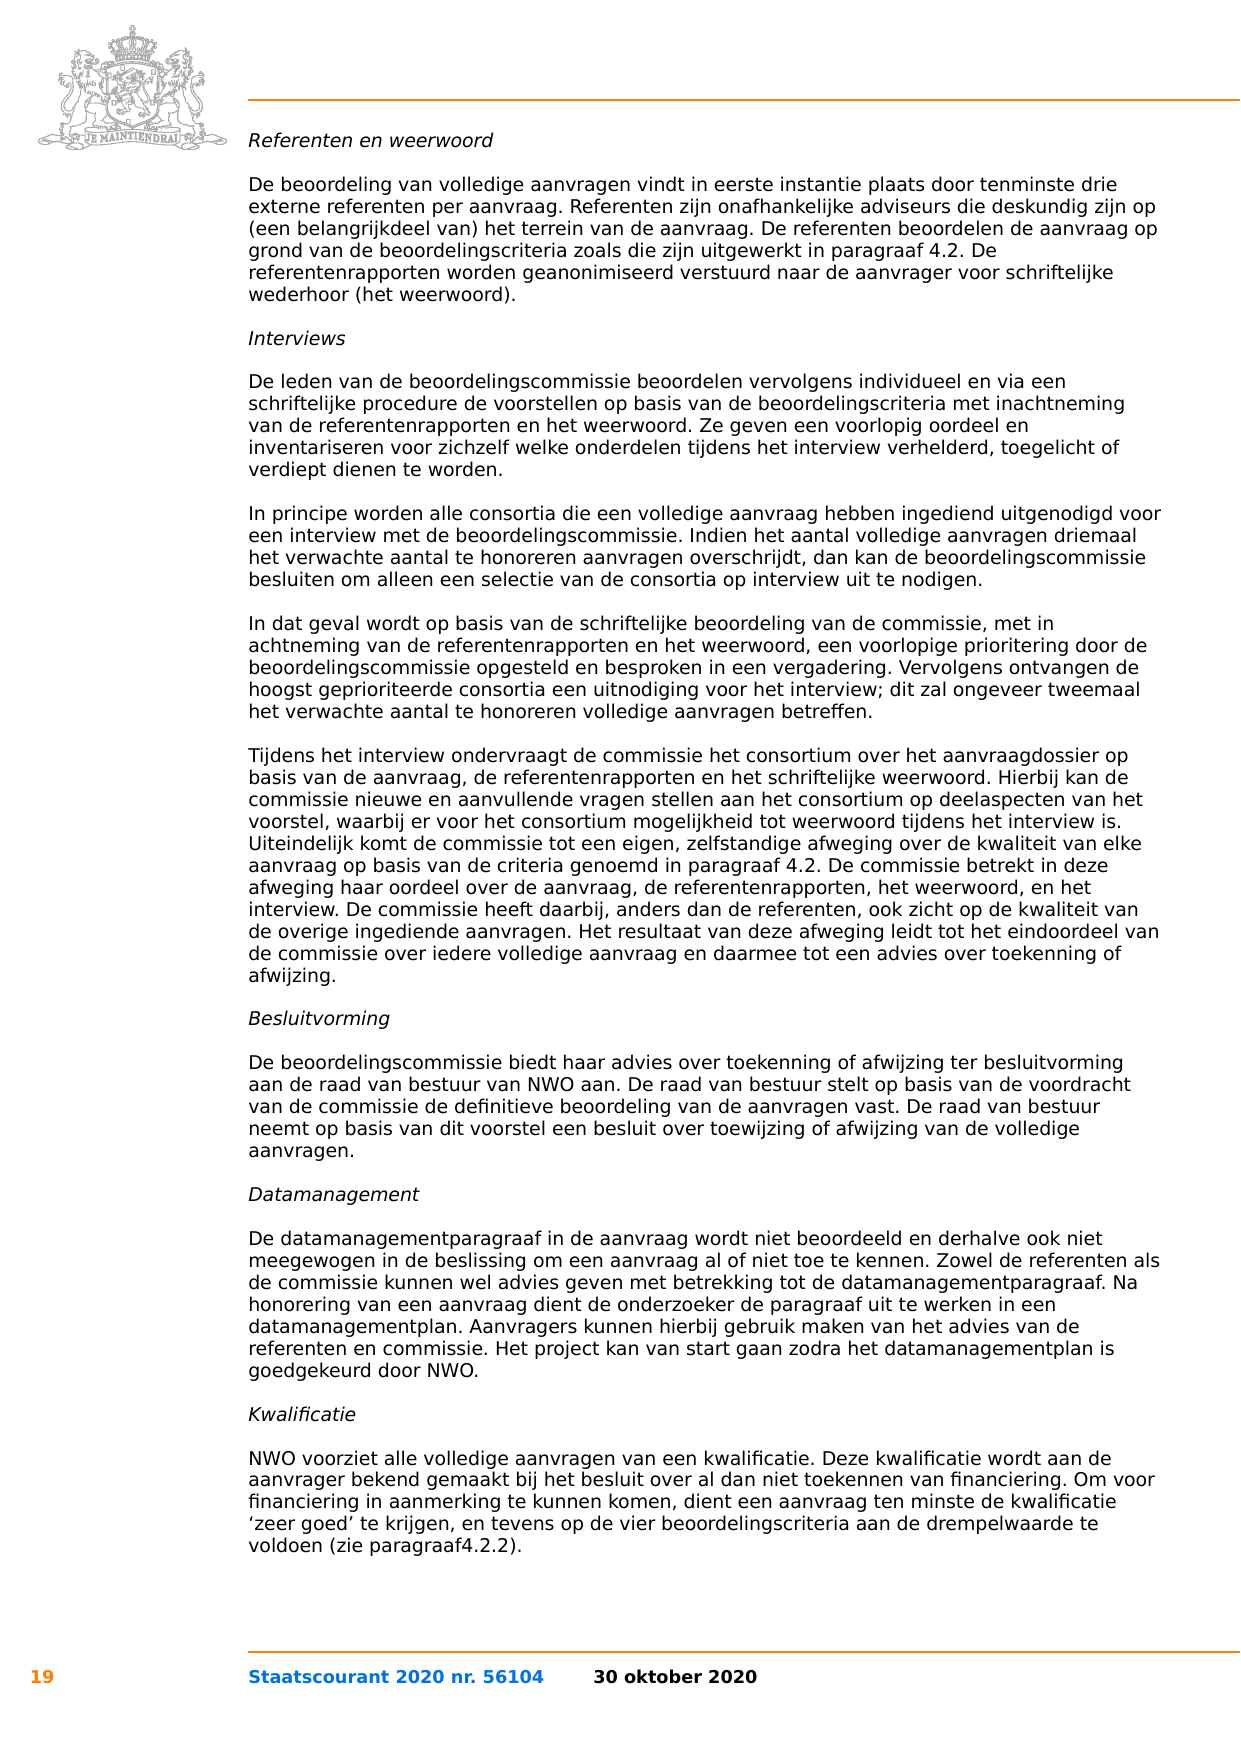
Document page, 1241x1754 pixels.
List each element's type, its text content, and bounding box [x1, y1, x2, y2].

text In dat geval wordt op basis van de schriftelijke beoordeling van de commissie, met in achtneming van de referentenrapporten en het weerwoord, een voorlopige prioritering door de beoordelingscommissie opgesteld en besproken in een vergadering. Vervolgens ontvangen de hoogst geprioriteerde consortia een uitnodiging voor het interview; dit zal ongeveer tweemaal het verwachte aantal te honoreren volledige aanvragen betreffen. [248, 613, 1163, 723]
text De leden van de beoordelingscommissie beoordelen vervolgens individueel en via een schriftelijke procedure de voorstellen op basis van de beoordelingscriteria met inachtneming van de referentenrapporten en het weerwoord. Ze geven een voorlopig oordeel en inventariseren voor zichzelf welke onderdelen tijdens het interview verhelderd, toegelicht of verdiept dienen te worden. [248, 371, 1163, 481]
text In principe worden alle consortia die een volledige aanvraag hebben ingediend uitgenodigd voor een interview met de beoordelingscommissie. Indien het aantal volledige aanvragen driemaal het verwachte aantal te honoreren aanvragen overschrijdt, dan kan de beoordelingscommissie besluiten om alleen een selectie van de consortia op interview uit te nodigen. [248, 503, 1163, 591]
subtitle Besluitvorming [248, 1008, 1163, 1030]
subtitle Referenten en weerwoord [248, 130, 1163, 152]
text De datamanagementparagraaf in de aanvraag wordt niet beoordeeld en derhalve ook niet meegewogen in de beslissing om een aanvraag al of niet toe te kennen. Zowel de referenten als de commissie kunnen wel advies geven met betrekking tot de datamanagementparagraaf. Na honorering van een aanvraag dient de onderzoeker de paragraaf uit te werken in een datamanagementplan. Aanvragers kunnen hierbij gebruik maken van het advies van de referenten en commissie. Het project kan van start gaan zodra het datamanagementplan is goedgekeurd door NWO. [248, 1228, 1163, 1382]
text NWO voorziet alle volledige aanvragen van een kwalificatie. Deze kwalificatie wordt aan de aanvrager bekend gemaakt bij het besluit over al dan niet toekennen van financiering. Om voor financiering in aanmerking te kunnen komen, dient een aanvraag ten minste de kwalificatie ‘zeer goed’ te krijgen, en tevens op de vier beoordelingscriteria aan de drempelwaarde te voldoen (zie paragraaf4.2.2). [248, 1447, 1163, 1557]
subtitle Kwalificatie [248, 1403, 1163, 1426]
text De beoordelingscommissie biedt haar advies over toekenning of afwijzing ter besluitvorming aan de raad van bestuur van NWO aan. De raad van bestuur stelt op basis van de voordracht van de commissie de definitieve beoordeling van de aanvragen vast. De raad van bestuur neemt op basis van dit voorstel een besluit over toewijzing of afwijzing van de volledige aanvragen. [248, 1052, 1163, 1162]
subtitle Interviews [248, 327, 1163, 349]
text Tijdens het interview ondervraagt de commissie het consortium over het aanvraagdossier op basis van de aanvraag, de referentenrapporten en het schriftelijke weerwoord. Hierbij kan de commissie nieuwe en aanvullende vragen stellen aan het consortium op deelaspecten van het voorstel, waarbij er voor het consortium mogelijkheid tot weerwoord tijdens het interview is. Uiteindelijk komt de commissie tot een eigen, zelfstandige afweging over de kwaliteit van elke aanvraag op basis van de criteria genoemd in paragraaf 4.2. De commissie betrekt in deze afweging haar oordeel over de aanvraag, de referentenrapporten, het weerwoord, en het interview. De commissie heeft daarbij, anders dan de referenten, ook zicht op de kwaliteit van de overige ingediende aanvragen. Het resultaat van deze afweging leidt tot het eindoordeel van de commissie over iedere volledige aanvraag en daarmee tot een advies over toekenning of afwijzing. [248, 745, 1163, 986]
subtitle Datamanagement [248, 1184, 1163, 1206]
picture [38, 25, 227, 150]
text De beoordeling van volledige aanvragen vindt in eerste instantie plaats door tenminste drie externe referenten per aanvraag. Referenten zijn onafhankelijke adviseurs die deskundig zijn op (een belangrijkdeel van) het terrein van de aanvraag. De referenten beoordelen de aanvraag op grond van de beoordelingscriteria zoals die zijn uitgewerkt in paragraaf 4.2. De referentenrapporten worden geanonimiseerd verstuurd naar de aanvrager voor schriftelijke wederhoor (het weerwoord). [248, 174, 1163, 306]
